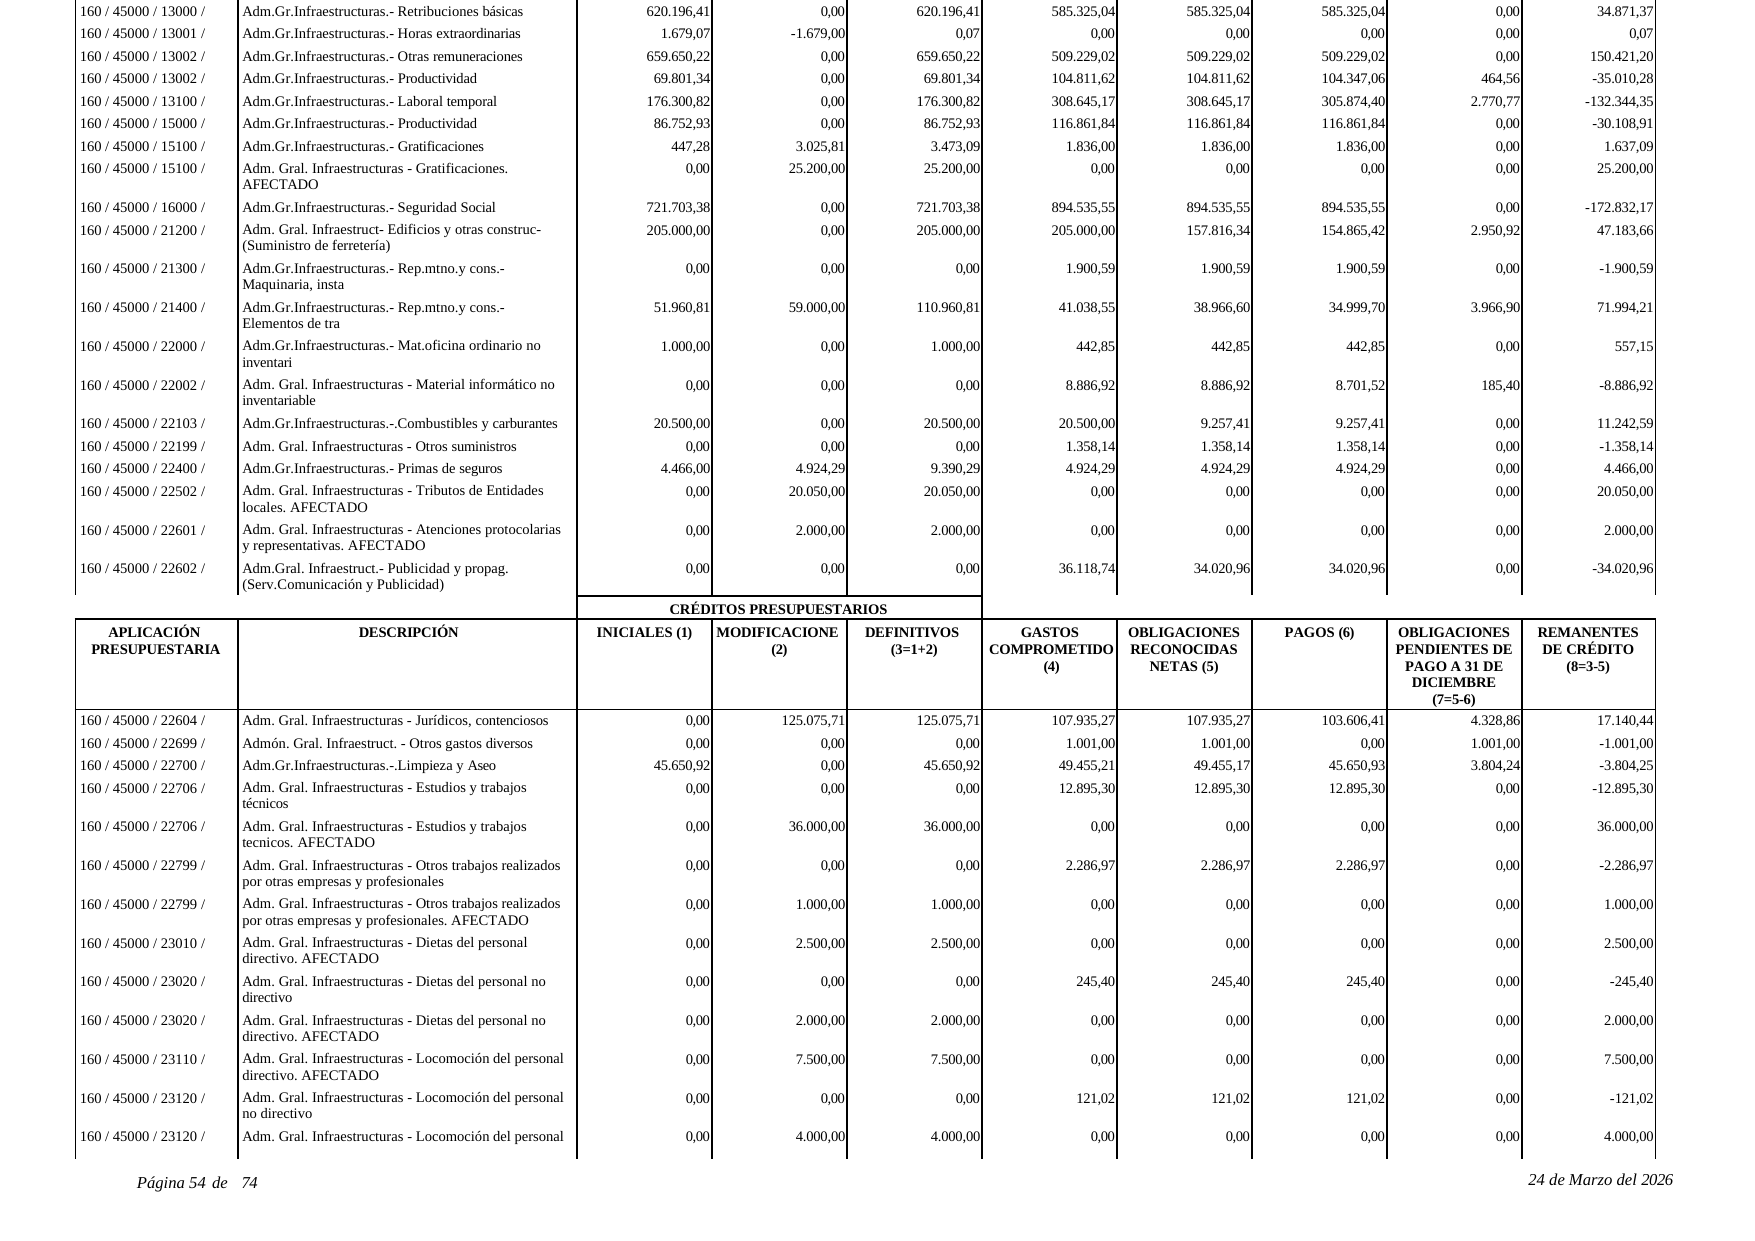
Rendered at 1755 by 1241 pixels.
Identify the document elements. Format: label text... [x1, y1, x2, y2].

table_cell 0,00 [1118, 23, 1251, 45]
table_cell 4.328,86 [1388, 710, 1521, 731]
table_cell 116.861,84 [1118, 113, 1251, 135]
table_cell 176.300,82 [578, 90, 711, 112]
table_cell 2.000,00 [848, 1010, 981, 1048]
table_cell 0,00 [1253, 1048, 1386, 1087]
table_cell 0,00 [1253, 1010, 1386, 1048]
table_cell 160 / 45000 / 22602 / [76, 558, 237, 595]
table_cell Adm. Gral. Infraestructuras - Estudios y trabajos técnicos [239, 777, 576, 816]
table_cell 160 / 45000 / 15100 / [76, 158, 237, 196]
table_cell 0,00 [1253, 816, 1386, 854]
table_cell 442,85 [1253, 335, 1386, 374]
table_cell 0,00 [578, 1048, 711, 1087]
table_cell 0,00 [578, 816, 711, 854]
table_cell 0,00 [983, 1048, 1116, 1087]
table_cell Adm. Gral. Infraestruct- Edificios y otras construc-(Suministro de ferretería) [239, 219, 576, 257]
table_cell 0,00 [578, 932, 711, 971]
table_cell 9.257,41 [1118, 413, 1251, 435]
table_cell 0,00 [848, 435, 981, 457]
table_cell 0,00 [848, 258, 981, 296]
table_cell 20.050,00 [1523, 480, 1655, 519]
table_cell 0,00 [713, 435, 846, 457]
table_cell 0,00 [713, 855, 846, 893]
table_cell 2.000,00 [1523, 1010, 1655, 1048]
table_cell -12.895,30 [1523, 777, 1655, 816]
table_cell GASTOS COMPROMETIDO (4) [983, 620, 1116, 708]
table_cell 0,00 [1118, 1010, 1251, 1048]
table_cell Adm. Gral. Infraestructuras - Gratificaciones. AFECTADO [239, 158, 576, 196]
table_cell 160 / 45000 / 22699 / [76, 731, 237, 754]
table_cell 0,00 [1388, 558, 1521, 595]
table_cell 25.200,00 [848, 158, 981, 196]
table_cell 0,00 [1118, 816, 1251, 854]
table_cell Adm.Gr.Infraestructuras.- Productividad [239, 113, 576, 135]
table_cell 0,00 [1388, 777, 1521, 816]
table_cell 45.650,93 [1253, 755, 1386, 777]
table_cell 0,00 [1388, 435, 1521, 457]
table_cell 160 / 45000 / 16000 / [76, 196, 237, 219]
table_cell 0,00 [1253, 23, 1386, 45]
table_cell 1.000,00 [713, 893, 846, 932]
table_cell 2.770,77 [1388, 90, 1521, 112]
table_cell 0,00 [713, 558, 846, 595]
table_cell 0,07 [848, 23, 981, 45]
table_cell 509.229,02 [983, 45, 1116, 67]
table_cell 245,40 [983, 971, 1116, 1009]
table_cell 17.140,44 [1523, 710, 1655, 731]
table_cell 7.500,00 [848, 1048, 981, 1087]
table_cell 125.075,71 [848, 710, 981, 731]
table_cell 2.000,00 [713, 1010, 846, 1048]
table_cell 34.020,96 [1118, 558, 1251, 595]
table_cell 0,00 [1388, 0, 1521, 22]
table_cell 659.650,22 [848, 45, 981, 67]
table_cell 116.861,84 [1253, 113, 1386, 135]
table_cell 0,00 [713, 0, 846, 22]
table_cell 4.924,29 [983, 458, 1116, 480]
table_cell 51.960,81 [578, 296, 711, 335]
table_cell 442,85 [1118, 335, 1251, 374]
table_cell 0,00 [713, 731, 846, 754]
table_cell 0,00 [1253, 480, 1386, 519]
table_cell 0,00 [1253, 893, 1386, 932]
table_cell Adm. Gral. Infraestructuras - Jurídicos, contenciosos [239, 710, 576, 731]
table_cell 12.895,30 [983, 777, 1116, 816]
table_cell 620.196,41 [578, 0, 711, 22]
table_cell 0,00 [1388, 258, 1521, 296]
table_cell 0,00 [578, 731, 711, 754]
table_cell 160 / 45000 / 22502 / [76, 480, 237, 519]
table_cell 0,00 [1388, 113, 1521, 135]
table_cell 0,00 [713, 413, 846, 435]
table_cell Adm. Gral. Infraestructuras - Locomoción del personal directivo. AFECTADO [239, 1048, 576, 1087]
table_cell 0,00 [713, 755, 846, 777]
table_cell 0,00 [1388, 480, 1521, 519]
table_cell 205.000,00 [983, 219, 1116, 257]
table_cell 36.000,00 [1523, 816, 1655, 854]
table_cell 245,40 [1118, 971, 1251, 1009]
table_cell 1.000,00 [578, 335, 711, 374]
table_cell 185,40 [1388, 374, 1521, 412]
table_cell Adm.Gr.Infraestructuras.-.Limpieza y Aseo [239, 755, 576, 777]
table_cell Adm.Gr.Infraestructuras.- Otras remuneraciones [239, 45, 576, 67]
table_cell 1.836,00 [983, 135, 1116, 157]
table_cell 25.200,00 [713, 158, 846, 196]
table_cell 205.000,00 [848, 219, 981, 257]
table_cell 0,00 [713, 113, 846, 135]
table_cell 0,00 [578, 374, 711, 412]
table_cell 12.895,30 [1118, 777, 1251, 816]
table_cell 0,00 [1388, 971, 1521, 1009]
table_cell 160 / 45000 / 22799 / [76, 893, 237, 932]
table_cell 8.886,92 [983, 374, 1116, 412]
table_cell 154.865,42 [1253, 219, 1386, 257]
table_cell 0,00 [713, 219, 846, 257]
table_cell 0,00 [1388, 1126, 1521, 1159]
table_cell 86.752,93 [848, 113, 981, 135]
table_cell 0,00 [578, 519, 711, 557]
table_cell 0,00 [1388, 932, 1521, 971]
table_cell 2.286,97 [1253, 855, 1386, 893]
table_cell 160 / 45000 / 22601 / [76, 519, 237, 557]
table_cell 160 / 45000 / 22706 / [76, 777, 237, 816]
table_cell 0,00 [848, 558, 981, 595]
table_cell 2.286,97 [983, 855, 1116, 893]
table_cell 157.816,34 [1118, 219, 1251, 257]
table_cell Adm.Gr.Infraestructuras.- Horas extraordinarias [239, 23, 576, 45]
table_cell 160 / 45000 / 21300 / [76, 258, 237, 296]
table_cell Adm. Gral. Infraestructuras - Locomoción del personal [239, 1126, 576, 1159]
table_cell 0,00 [578, 258, 711, 296]
table_cell 1.001,00 [983, 731, 1116, 754]
table_cell 0,00 [1388, 1010, 1521, 1048]
table_cell 34.020,96 [1253, 558, 1386, 595]
table_cell -1.358,14 [1523, 435, 1655, 457]
table_cell 4.924,29 [713, 458, 846, 480]
table_cell 0,00 [713, 374, 846, 412]
table_cell 45.650,92 [848, 755, 981, 777]
table_cell 0,00 [578, 435, 711, 457]
table_cell Adm. Gral. Infraestructuras - Dietas del personal no directivo. AFECTADO [239, 1010, 576, 1048]
table_cell 4.924,29 [1118, 458, 1251, 480]
table_cell 0,00 [713, 1087, 846, 1126]
table_cell 0,00 [1253, 519, 1386, 557]
table_cell 160 / 45000 / 22706 / [76, 816, 237, 854]
table_cell 107.935,27 [983, 710, 1116, 731]
table_cell 2.286,97 [1118, 855, 1251, 893]
table_cell 103.606,41 [1253, 710, 1386, 731]
table_cell DEFINITIVOS (3=1+2) [848, 620, 981, 708]
table_cell 20.050,00 [713, 480, 846, 519]
table_cell 447,28 [578, 135, 711, 157]
table_cell -132.344,35 [1523, 90, 1655, 112]
table_cell 160 / 45000 / 23020 / [76, 1010, 237, 1048]
table_cell MODIFICACIONE (2) [713, 620, 846, 708]
table_cell 205.000,00 [578, 219, 711, 257]
table_cell PAGOS (6) [1253, 620, 1386, 708]
table_cell 0,00 [1388, 458, 1521, 480]
table_cell 0,00 [578, 777, 711, 816]
table_cell 47.183,66 [1523, 219, 1655, 257]
table_cell 442,85 [983, 335, 1116, 374]
table_cell 160 / 45000 / 22000 / [76, 335, 237, 374]
table_cell 150.421,20 [1523, 45, 1655, 67]
table_cell 305.874,40 [1253, 90, 1386, 112]
table_cell 0,00 [1253, 932, 1386, 971]
table_cell 308.645,17 [983, 90, 1116, 112]
table_cell 160 / 45000 / 22604 / [76, 710, 237, 731]
table_cell Adm.Gr.Infraestructuras.- Primas de seguros [239, 458, 576, 480]
table_cell 160 / 45000 / 22199 / [76, 435, 237, 457]
table_cell 160 / 45000 / 15100 / [76, 135, 237, 157]
table_cell 0,00 [1388, 45, 1521, 67]
table_cell 1.679,07 [578, 23, 711, 45]
table_cell 0,00 [578, 558, 711, 595]
table_cell 3.473,09 [848, 135, 981, 157]
table_cell Adm. Gral. Infraestructuras - Atenciones protocolarias y representativas. AFECTADO [239, 519, 576, 557]
table_cell 25.200,00 [1523, 158, 1655, 196]
table_cell 160 / 45000 / 13000 / [76, 0, 237, 22]
table_cell 49.455,21 [983, 755, 1116, 777]
table_cell 116.861,84 [983, 113, 1116, 135]
table_cell 11.242,59 [1523, 413, 1655, 435]
table_cell 4.466,00 [1523, 458, 1655, 480]
table_cell 20.500,00 [578, 413, 711, 435]
table_cell 557,15 [1523, 335, 1655, 374]
table_cell 464,56 [1388, 68, 1521, 90]
table_cell 0,00 [578, 855, 711, 893]
table_cell 0,00 [848, 731, 981, 754]
table_cell 0,00 [1118, 480, 1251, 519]
table_cell 104.811,62 [983, 68, 1116, 90]
table_cell 0,00 [578, 158, 711, 196]
table_cell 176.300,82 [848, 90, 981, 112]
table_cell 8.701,52 [1253, 374, 1386, 412]
table_cell 0,00 [578, 1126, 711, 1159]
table_cell 0,00 [1388, 855, 1521, 893]
table_cell 2.500,00 [713, 932, 846, 971]
table_cell 0,00 [713, 90, 846, 112]
table_cell 160 / 45000 / 21400 / [76, 296, 237, 335]
table_cell 1.637,09 [1523, 135, 1655, 157]
table_cell 71.994,21 [1523, 296, 1655, 335]
table_cell 4.000,00 [848, 1126, 981, 1159]
table_cell INICIALES (1) [578, 620, 711, 708]
table_cell 160 / 45000 / 22002 / [76, 374, 237, 412]
table_cell Adm. Gral. Infraestructuras - Tributos de Entidades locales. AFECTADO [239, 480, 576, 519]
table_cell Adm.Gr.Infraestructuras.- Mat.oficina ordinario no inventari [239, 335, 576, 374]
table_cell 107.935,27 [1118, 710, 1251, 731]
table_cell 1.001,00 [1388, 731, 1521, 754]
table_cell 0,00 [848, 374, 981, 412]
table_cell 245,40 [1253, 971, 1386, 1009]
table_cell Adm.Gr.Infraestructuras.-.Combustibles y carburantes [239, 413, 576, 435]
table_cell 2.500,00 [848, 932, 981, 971]
table_cell 36.000,00 [713, 816, 846, 854]
table_cell 0,00 [1388, 413, 1521, 435]
table_cell 2.950,92 [1388, 219, 1521, 257]
table_cell 8.886,92 [1118, 374, 1251, 412]
table_cell 160 / 45000 / 13002 / [76, 45, 237, 67]
table_cell DESCRIPCIÓN [239, 620, 576, 708]
table_cell 0,00 [1118, 1048, 1251, 1087]
table_cell Adm.Gr.Infraestructuras.- Seguridad Social [239, 196, 576, 219]
table_cell 160 / 45000 / 21200 / [76, 219, 237, 257]
table_cell 12.895,30 [1253, 777, 1386, 816]
table_cell 0,00 [1388, 135, 1521, 157]
table_cell -1.001,00 [1523, 731, 1655, 754]
table_cell 0,00 [983, 816, 1116, 854]
table_cell 0,00 [848, 777, 981, 816]
table_cell 20.050,00 [848, 480, 981, 519]
table_cell 34.999,70 [1253, 296, 1386, 335]
table_cell 160 / 45000 / 13002 / [76, 68, 237, 90]
table_cell 9.257,41 [1253, 413, 1386, 435]
table_cell 0,00 [713, 196, 846, 219]
table_cell -1.679,00 [713, 23, 846, 45]
table_cell 1.000,00 [1523, 893, 1655, 932]
table_cell -1.900,59 [1523, 258, 1655, 296]
table_cell 121,02 [983, 1087, 1116, 1126]
table_cell 0,00 [983, 480, 1116, 519]
table_cell Adm.Gr.Infraestructuras.- Productividad [239, 68, 576, 90]
table_cell 0,00 [1388, 816, 1521, 854]
table_cell 894.535,55 [1118, 196, 1251, 219]
table_cell 0,00 [578, 480, 711, 519]
table_cell 36.000,00 [848, 816, 981, 854]
table_cell Admón. Gral. Infraestruct. - Otros gastos diversos [239, 731, 576, 754]
table_cell 509.229,02 [1118, 45, 1251, 67]
table_cell 0,00 [713, 68, 846, 90]
table_cell 0,00 [848, 1087, 981, 1126]
table_cell 160 / 45000 / 23110 / [76, 1048, 237, 1087]
table_cell 121,02 [1118, 1087, 1251, 1126]
table_cell 160 / 45000 / 23010 / [76, 932, 237, 971]
table_cell 0,00 [1388, 335, 1521, 374]
table_cell 0,07 [1523, 23, 1655, 45]
table_cell -121,02 [1523, 1087, 1655, 1126]
table_cell -35.010,28 [1523, 68, 1655, 90]
table_cell Adm. Gral. Infraestructuras - Otros trabajos realizados por otras empresas y profesionales [239, 855, 576, 893]
table_cell 1.900,59 [1118, 258, 1251, 296]
table_cell 160 / 45000 / 22799 / [76, 855, 237, 893]
table_cell 4.000,00 [713, 1126, 846, 1159]
table_cell 0,00 [1118, 158, 1251, 196]
table_cell 0,00 [713, 258, 846, 296]
table_cell 125.075,71 [713, 710, 846, 731]
table_cell -3.804,25 [1523, 755, 1655, 777]
table_cell 0,00 [1253, 158, 1386, 196]
table_cell 110.960,81 [848, 296, 981, 335]
table_header [75, 595, 576, 618]
table_cell Adm. Gral. Infraestructuras - Otros trabajos realizados por otras empresas y profesionales. AFECTADO [239, 893, 576, 932]
table_cell 45.650,92 [578, 755, 711, 777]
table_cell Adm.Gral. Infraestruct.- Publicidad y propag. (Serv.Comunicación y Publicidad) [239, 558, 576, 595]
table_cell -2.286,97 [1523, 855, 1655, 893]
table_cell Adm.Gr.Infraestructuras.- Laboral temporal [239, 90, 576, 112]
table_cell 160 / 45000 / 22700 / [76, 755, 237, 777]
table_cell 659.650,22 [578, 45, 711, 67]
table_cell Adm. Gral. Infraestructuras - Otros suministros [239, 435, 576, 457]
table_cell 0,00 [713, 45, 846, 67]
table_cell 0,00 [983, 1126, 1116, 1159]
table_cell 585.325,04 [1253, 0, 1386, 22]
table_cell 0,00 [1388, 23, 1521, 45]
table_cell 160 / 45000 / 22400 / [76, 458, 237, 480]
table_cell 4.924,29 [1253, 458, 1386, 480]
table_cell 0,00 [983, 932, 1116, 971]
table_cell 1.836,00 [1253, 135, 1386, 157]
table_cell 104.811,62 [1118, 68, 1251, 90]
table_cell -34.020,96 [1523, 558, 1655, 595]
table_cell 0,00 [983, 23, 1116, 45]
table_cell 721.703,38 [578, 196, 711, 219]
table_cell 0,00 [1253, 731, 1386, 754]
table_cell 3.966,90 [1388, 296, 1521, 335]
table_cell Adm.Gr.Infraestructuras.- Rep.mtno.y cons.-Maquinaria, insta [239, 258, 576, 296]
table_cell 0,00 [983, 519, 1116, 557]
table_cell 0,00 [983, 158, 1116, 196]
table_cell 59.000,00 [713, 296, 846, 335]
table_cell 7.500,00 [713, 1048, 846, 1087]
table_cell 86.752,93 [578, 113, 711, 135]
table_cell Adm.Gr.Infraestructuras.- Gratificaciones [239, 135, 576, 157]
table_cell 1.358,14 [1118, 435, 1251, 457]
table_cell 36.118,74 [983, 558, 1116, 595]
table_cell 0,00 [1253, 1126, 1386, 1159]
table_cell 160 / 45000 / 23120 / [76, 1087, 237, 1126]
table_cell 41.038,55 [983, 296, 1116, 335]
table_cell 3.804,24 [1388, 755, 1521, 777]
table_cell 1.000,00 [848, 893, 981, 932]
table_cell 1.836,00 [1118, 135, 1251, 157]
table_cell -8.886,92 [1523, 374, 1655, 412]
table_cell 160 / 45000 / 23120 / [76, 1126, 237, 1159]
table_cell -30.108,91 [1523, 113, 1655, 135]
table_cell 1.000,00 [848, 335, 981, 374]
table_cell 1.900,59 [983, 258, 1116, 296]
table_cell 160 / 45000 / 13100 / [76, 90, 237, 112]
table_cell 20.500,00 [983, 413, 1116, 435]
table_cell Adm. Gral. Infraestructuras - Locomoción del personal no directivo [239, 1087, 576, 1126]
table_cell 0,00 [1118, 893, 1251, 932]
table_cell 0,00 [578, 1010, 711, 1048]
table_cell 0,00 [848, 971, 981, 1009]
table_cell 2.000,00 [713, 519, 846, 557]
table_cell 0,00 [578, 893, 711, 932]
table_cell 160 / 45000 / 23020 / [76, 971, 237, 1009]
table_cell 34.871,37 [1523, 0, 1655, 22]
table_header CRÉDITOS PRESUPUESTARIOS [578, 597, 981, 618]
table_cell 0,00 [1118, 932, 1251, 971]
table_cell 0,00 [578, 1087, 711, 1126]
table_cell 0,00 [713, 335, 846, 374]
table_cell 0,00 [1388, 158, 1521, 196]
table_cell 38.966,60 [1118, 296, 1251, 335]
table_cell 2.000,00 [848, 519, 981, 557]
table_cell 20.500,00 [848, 413, 981, 435]
table_header [983, 595, 1655, 618]
table_cell Adm. Gral. Infraestructuras - Material informático no inventariable [239, 374, 576, 412]
table_cell Adm. Gral. Infraestructuras - Dietas del personal directivo. AFECTADO [239, 932, 576, 971]
table_cell 160 / 45000 / 13001 / [76, 23, 237, 45]
table_cell 69.801,34 [848, 68, 981, 90]
table_cell Adm.Gr.Infraestructuras.- Rep.mtno.y cons.-Elementos de tra [239, 296, 576, 335]
table_cell 49.455,17 [1118, 755, 1251, 777]
table_cell OBLIGACIONES PENDIENTES DE PAGO A 31 DE DICIEMBRE (7=5-6) [1388, 620, 1521, 708]
table_cell 3.025,81 [713, 135, 846, 157]
table_cell 308.645,17 [1118, 90, 1251, 112]
table_cell 104.347,06 [1253, 68, 1386, 90]
table_cell 121,02 [1253, 1087, 1386, 1126]
table_cell 0,00 [983, 893, 1116, 932]
table_cell 0,00 [1388, 893, 1521, 932]
table_cell 4.466,00 [578, 458, 711, 480]
table_cell 0,00 [713, 777, 846, 816]
table_cell 585.325,04 [983, 0, 1116, 22]
table_cell 0,00 [1118, 1126, 1251, 1159]
table_cell 0,00 [848, 855, 981, 893]
table_cell 721.703,38 [848, 196, 981, 219]
table_cell Adm. Gral. Infraestructuras - Estudios y trabajos tecnicos. AFECTADO [239, 816, 576, 854]
table_cell 585.325,04 [1118, 0, 1251, 22]
table_cell 894.535,55 [983, 196, 1116, 219]
table_cell -172.832,17 [1523, 196, 1655, 219]
table_cell 1.900,59 [1253, 258, 1386, 296]
table_cell 0,00 [1388, 1048, 1521, 1087]
table_cell 0,00 [1388, 1087, 1521, 1126]
table_cell 1.358,14 [983, 435, 1116, 457]
table_cell 1.001,00 [1118, 731, 1251, 754]
table_cell OBLIGACIONES RECONOCIDAS NETAS (5) [1118, 620, 1251, 708]
table_cell APLICACIÓN PRESUPUESTARIA [76, 620, 237, 708]
table_cell 894.535,55 [1253, 196, 1386, 219]
table_cell 160 / 45000 / 22103 / [76, 413, 237, 435]
table_cell -245,40 [1523, 971, 1655, 1009]
table_cell 0,00 [983, 1010, 1116, 1048]
table_cell 1.358,14 [1253, 435, 1386, 457]
table_cell 2.500,00 [1523, 932, 1655, 971]
table_cell Adm. Gral. Infraestructuras - Dietas del personal no directivo [239, 971, 576, 1009]
table_cell 9.390,29 [848, 458, 981, 480]
table_cell REMANENTES DE CRÉDITO (8=3-5) [1523, 620, 1655, 708]
table_cell 0,00 [1118, 519, 1251, 557]
table_cell 4.000,00 [1523, 1126, 1655, 1159]
table_cell 620.196,41 [848, 0, 981, 22]
table_cell 0,00 [1388, 196, 1521, 219]
table_cell 509.229,02 [1253, 45, 1386, 67]
table_cell Adm.Gr.Infraestructuras.- Retribuciones básicas [239, 0, 576, 22]
table_cell 0,00 [578, 710, 711, 731]
table_cell 0,00 [1388, 519, 1521, 557]
table_cell 69.801,34 [578, 68, 711, 90]
table_cell 0,00 [578, 971, 711, 1009]
table_cell 0,00 [713, 971, 846, 1009]
table_cell 2.000,00 [1523, 519, 1655, 557]
table_cell 7.500,00 [1523, 1048, 1655, 1087]
table_cell 160 / 45000 / 15000 / [76, 113, 237, 135]
